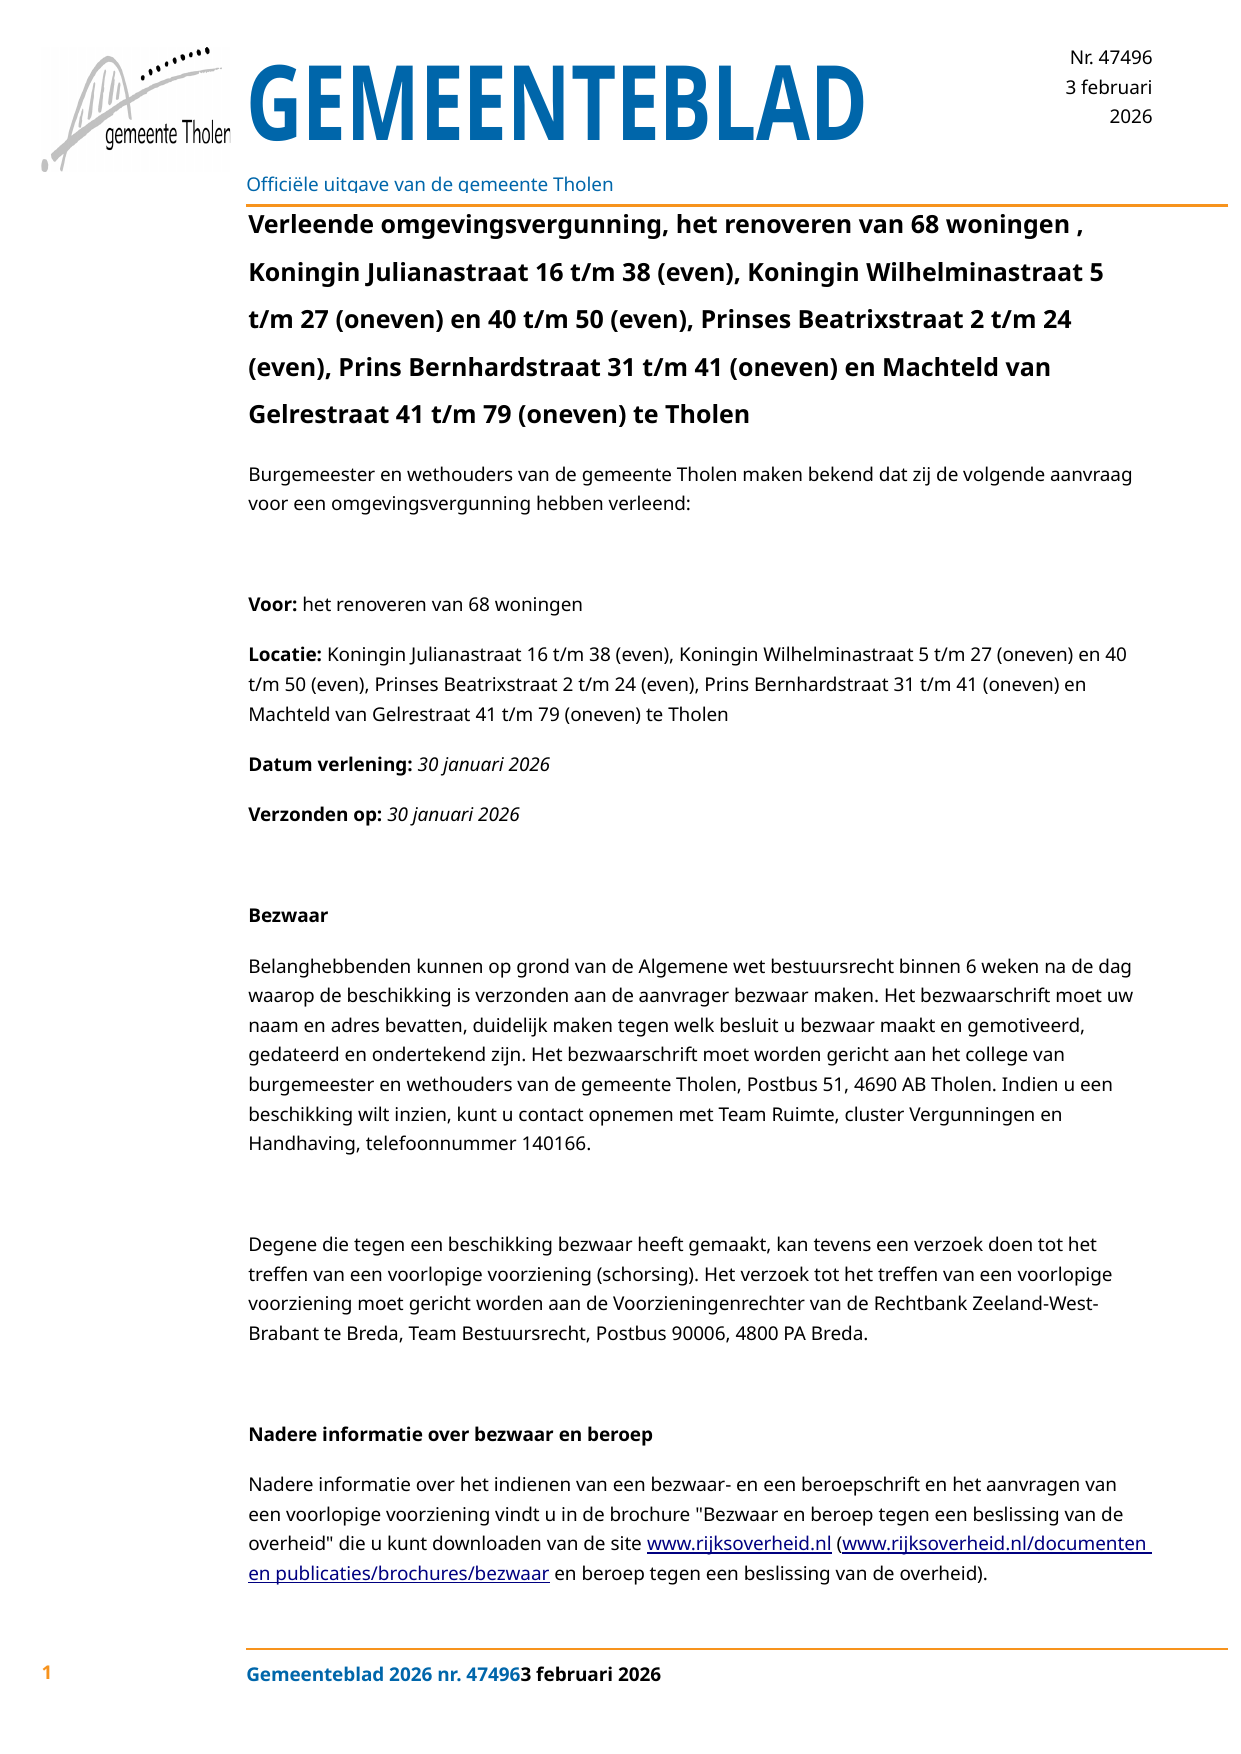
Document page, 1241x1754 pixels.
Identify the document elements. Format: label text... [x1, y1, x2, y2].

text Bezwaar [248, 902, 1152, 928]
text Locatie: Koningin Julianastraat 16 t/m 38 (even), Koningin Wilhelminastraat 5 t/m 27 (oneven) en 40 t/m 50 (even), Prinses Beatrixstraat 2 t/m 24 (even), Prins Bernhardstraat 31 t/m 41 (oneven) en Machteld van Gelrestraat 41 t/m 79 (oneven) te Tholen [248, 642, 1152, 726]
text Nadere informatie over bezwaar en beroep [248, 1421, 1152, 1446]
text Degene die tegen een beschikking bezwaar heeft gemaakt, kan tevens een verzoek doen tot het treffen van een voorlopige voorziening (schorsing). Het verzoek tot het treffen van een voorlopige voorziening moet gericht worden aan de Voorzieningenrechter van de Rechtbank Zeeland-West-Brabant te Breda, Team Bestuursrecht, Postbus 90006, 4800 PA Breda. [248, 1231, 1152, 1346]
text Belanghebbenden kunnen op grond van de Algemene wet bestuursrecht binnen 6 weken na de dag waarop de beschikking is verzonden aan de aanvrager bezwaar maken. Het bezwaarschrift moet uw naam en adres bevatten, duidelijk maken tegen welk besluit u bezwaar maakt en gemotiveerd, gedateerd en ondertekend zijn. Het bezwaarschrift moet worden gericht aan het college van burgemeester en wethouders van de gemeente Tholen, Postbus 51, 4690 AB Tholen. Indien u een beschikking wilt inzien, kunt u contact opnemen met Team Ruimte, cluster Vergunningen en Handhaving, telefoonnummer 140166. [248, 953, 1152, 1156]
text Verzonden op: 30 januari 2026 [248, 802, 1152, 827]
text Nadere informatie over het indienen van een bezwaar- en een beroepschrift en het aanvragen van een voorlopige voorziening vindt u in de brochure "Bezwaar en beroep tegen een beslissing van de overheid" die u kunt downloaden van de site www.rijksoverheid.nl (www.rijksoverheid.nl/documenten en publicaties/brochures/bezwaar en beroep tegen een beslissing van de overheid). [248, 1471, 1152, 1586]
text Burgemeester en wethouders van de gemeente Tholen maken bekend dat zij de volgende aanvraag voor een omgevingsvergunning hebben verleend: [248, 461, 1152, 516]
text Verleende omgevingsvergunning, het renoveren van 68 woningen , Koningin Julianastraat 16 t/m 38 (even), Koningin Wilhelminastraat 5 t/m 27 (oneven) en 40 t/m 50 (even), Prinses Beatrixstraat 2 t/m 24 (even), Prins Bernhardstraat 31 t/m 41 (oneven) en Machteld van Gelrestraat 41 t/m 79 (oneven) te Tholen [248, 207, 1152, 431]
text Datum verlening: 30 januari 2026 [248, 751, 1152, 777]
text Voor: het renoveren van 68 woningen [248, 591, 1152, 617]
picture [41, 47, 231, 172]
